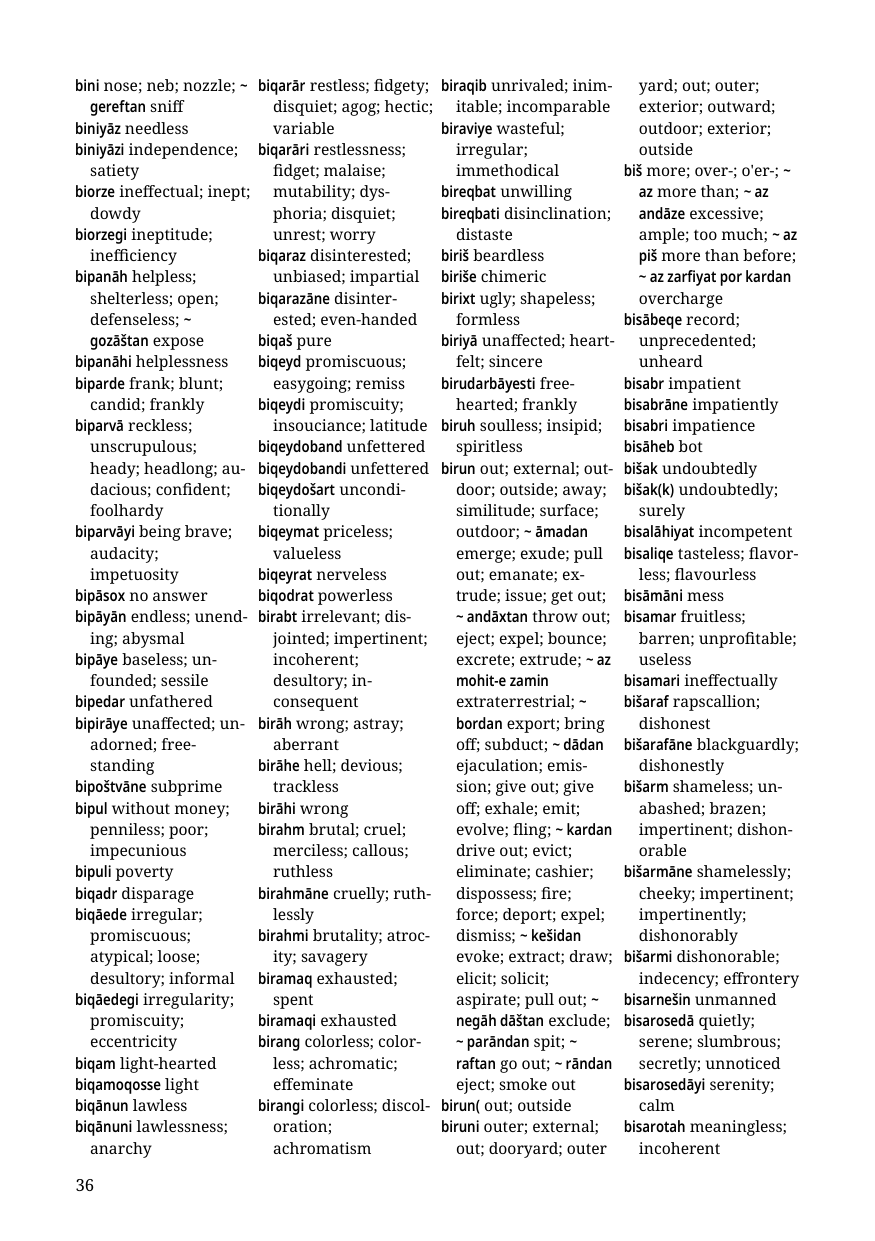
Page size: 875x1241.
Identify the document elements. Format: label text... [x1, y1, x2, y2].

text bipanāh helpless; shelterl­ess; open; defense­less; ~ gozāštan expose [75, 266, 250, 351]
text biqāedegi irregularity; promis­cuity; eccentricity [75, 989, 250, 1052]
text birahmāne cruelly; ruth­lessly [258, 882, 433, 925]
text bipanāhi helplessness [75, 351, 250, 372]
text yard; out; outer; exterior; out­ward; out­door; exterior; outside [624, 75, 799, 160]
text biriyā unaffected; heart­felt; sincere [441, 330, 616, 372]
text bišaraf rapscallion; dishone­st [624, 691, 799, 734]
text bisāheb bot [624, 436, 799, 457]
text biqeydi promiscuity; insou­ciance; latitude [258, 394, 433, 436]
text bisabr impatient [624, 372, 799, 394]
text biqarār restless; fidgety; dis­quiet; agog; hectic; vari­able [258, 75, 433, 139]
text bireqbat unwilling [441, 181, 616, 202]
text bisabrāne impatiently [624, 394, 799, 415]
text birahm brutal; cruel; merci­less; callous; ruth­less [258, 819, 433, 882]
text bisāmāni mess [624, 585, 799, 606]
text biqadr disparage [75, 882, 250, 904]
text bisaliqe tasteless; flavor­less; flavourless [624, 542, 799, 585]
text biqam light-hearted [75, 1052, 250, 1074]
text bipoštvāne subprime [75, 776, 250, 797]
text bisabri impatience [624, 415, 799, 436]
text biqarāri restlessness; fidget; malaise; mutabil­ity; dys­phoria; disquiet; unrest; worry [258, 139, 433, 245]
text birangi colorless; discol­oration; achromatism [258, 1095, 433, 1159]
text biparde frank; blunt; can­did; frankly [75, 372, 250, 415]
text biqeyrat nerveless [258, 564, 433, 585]
text birabt irrelevant; dis­jointed; impertinent; in­coherent; desultory; in­consequent [258, 606, 433, 712]
text biraqib unrivaled; inim­itable; incomparable [441, 75, 616, 117]
text bini nose; neb; nozzle; ~ gereftan sniff [75, 75, 250, 117]
text birāhi wrong [258, 797, 433, 819]
text biqamoqosse light [75, 1074, 250, 1095]
text birāhe hell; devious; track­less [258, 755, 433, 797]
text biqeymat priceless; valuel­ess [258, 521, 433, 564]
text bipirāye unaffected; un­adorned; free-standing [75, 712, 250, 776]
text bisarosedā quietly; serene; slumbrous; se­cretly; un­noticed [624, 1010, 799, 1074]
text bisābeqe record; unprece­dented; unheard [624, 309, 799, 372]
text biparvāyi being brave; au­dacity; impetuosity [75, 521, 250, 585]
text birahmi brutality; atroc­ity; sav­agery [258, 925, 433, 967]
text biruni outer; external; out; dooryard; outer [441, 1116, 616, 1159]
text biqāede irregular; promis­cuous; atypical; loose; desultory; informal [75, 904, 250, 989]
text birang colorless; color­less; achromatic; effemi­nate [258, 1031, 433, 1095]
text bipāyān endless; unend­ing; abysmal [75, 606, 250, 649]
text bišak(k) undoubtedly; surely [624, 479, 799, 521]
text biqeydoband unfettered [258, 436, 433, 457]
text bišarmi dishonorable; inde­cency; effrontery [624, 946, 799, 989]
text birāh wrong; astray; aber­rant [258, 712, 433, 755]
text birun out; external; out­door; outside; away; similitude; surface; out­door; ~ āmadan emerge; exude; pull out; em­anate; ex­trude; issue; get out; ~ andāxtan throw out; eject; expel; bounce; ex­crete; ex­trude; ~ az mohit-e zamin extrater­restrial; ~ bordan ex­port; bring off; subduct; ~ dādan ejaculation; emis­sion; give out; give off; exhale; emit; evolve; fling; ~ kardan drive out; evict; eliminate; cashier; dispos­sess; fire; force; deport; expel; dis­miss; ~ kešidan evoke; extract; draw; elicit; so­licit; aspirate; pull out; ~ negāh dāštan ex­clude; ~ parāndan spit; ~ raftan go out; ~ rāndan eject; smoke out [441, 457, 616, 1095]
text bipul without money; penni­less; poor; impecu­nious [75, 797, 250, 861]
text biqarazāne disinter­ested; even-handed [258, 287, 433, 330]
text bipāsox no answer [75, 585, 250, 606]
text biraviye wasteful; irregu­lar; immethodical [441, 117, 616, 181]
text bipuli poverty [75, 861, 250, 882]
text biqeydobandi unfettered [258, 457, 433, 479]
text bišarmāne shamelessly; cheeky; impertinent; im­pertinently; dishonorably [624, 861, 799, 946]
text biqānuni lawlessness; anar­chy [75, 1116, 250, 1159]
text bisamari ineffectually [624, 670, 799, 691]
text biqeydošart uncondi­tionally [258, 479, 433, 521]
text birun( out; outside [441, 1095, 616, 1116]
text biorzegi ineptitude; ineffi­ciency [75, 224, 250, 266]
text biparvā reckless; unscrupul­ous; heady; head­long; au­dacious; confident; fool­hardy [75, 415, 250, 521]
text biruh soulless; insipid; spir­itless [441, 415, 616, 457]
text bisarosedāyi serenity; calm [624, 1074, 799, 1116]
text bišarafāne blackguardly; dis­honestly [624, 734, 799, 776]
text bipāye baseless; un­founded; sessile [75, 649, 250, 691]
text biqeyd promiscuous; easy­going; remiss [258, 351, 433, 394]
text biqodrat powerless [258, 585, 433, 606]
text biriš beardless [441, 245, 616, 266]
text biramaqi exhausted [258, 1010, 433, 1031]
text biniyāz needless [75, 117, 250, 139]
text biqānun lawless [75, 1095, 250, 1116]
text bireqbati disinclination; dis­taste [441, 202, 616, 245]
text biorze ineffectual; inept; dowdy [75, 181, 250, 224]
text bisamar fruitless; barren; un­profitable; useless [624, 606, 799, 670]
text biqaraz disinterested; unbi­ased; impartial [258, 245, 433, 287]
text biš more; over-; o'er-; ~ az more than; ~ az andāze ex­cessive; ample; too much; ~ az piš more than before; ~ az zarfiyat por kardan over­charge [624, 160, 799, 309]
text bisalāhiyat incompetent [624, 521, 799, 542]
text bipedar unfathered [75, 691, 250, 712]
text bisarotah meaningless; in­coherent [624, 1116, 799, 1159]
text biramaq exhausted; spent [258, 967, 433, 1010]
text bišarm shameless; un­abashed; brazen; imperti­nent; dishon­orable [624, 776, 799, 861]
text birudarbāyesti free-hearted; frankly [441, 372, 616, 415]
text biniyāzi independence; sati­ety [75, 139, 250, 181]
text bisarnešin unmanned [624, 989, 799, 1010]
text biriše chimeric [441, 266, 616, 287]
text bišak undoubtedly [624, 457, 799, 479]
text biqaš pure [258, 330, 433, 351]
text birixt ugly; shapeless; form­less [441, 287, 616, 330]
